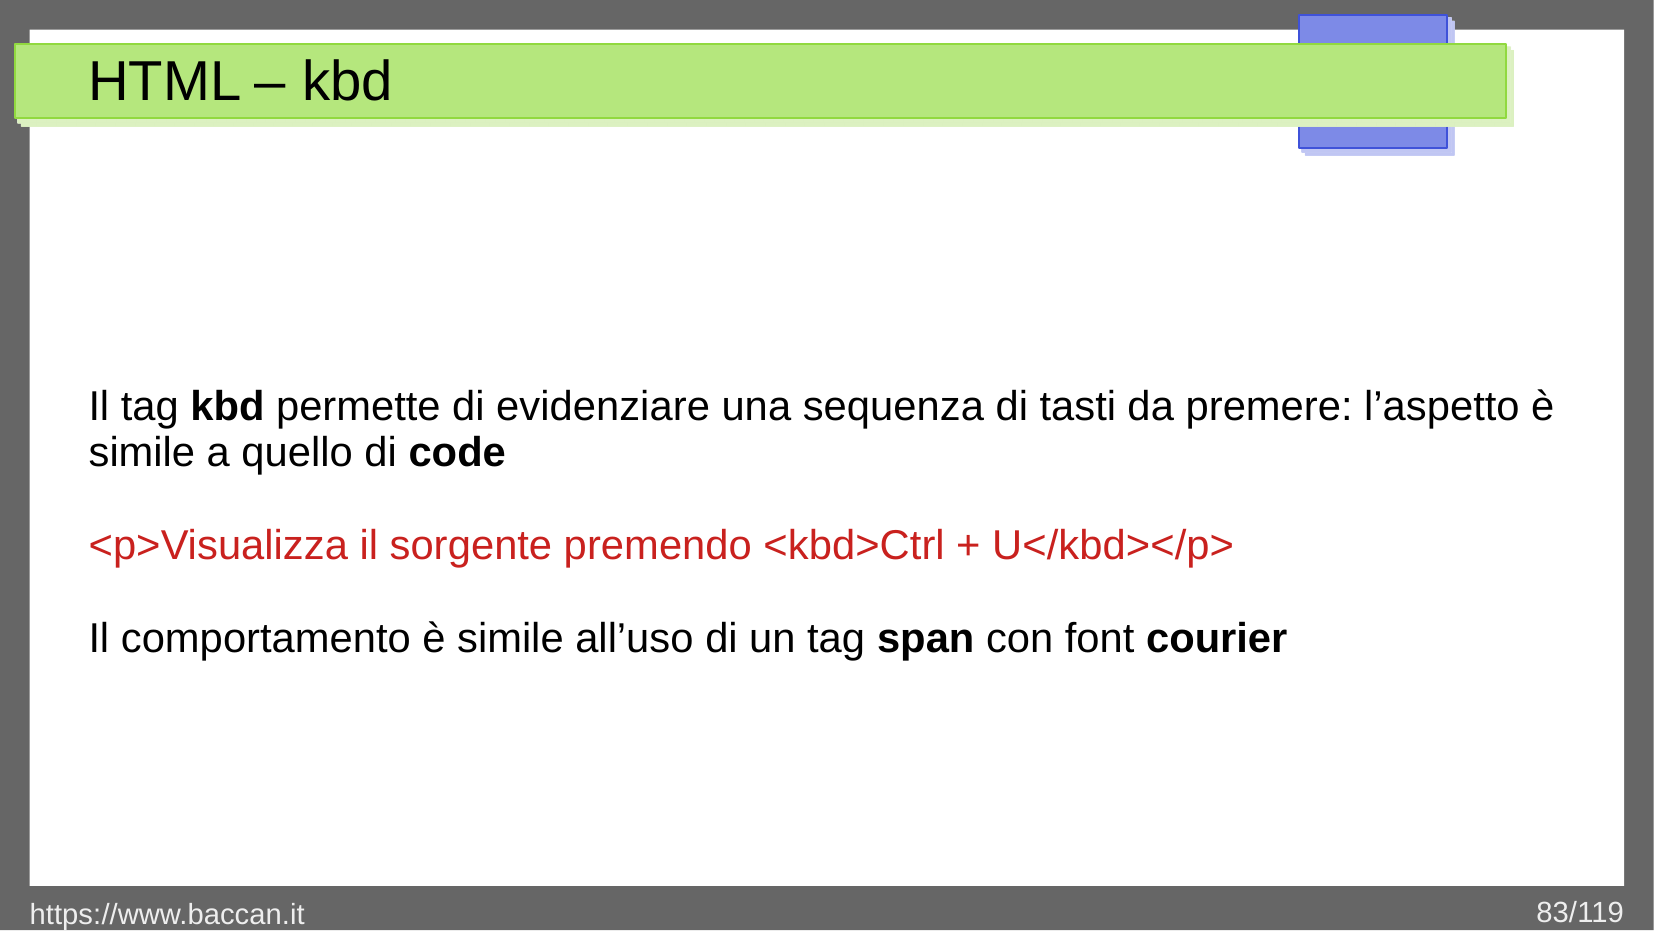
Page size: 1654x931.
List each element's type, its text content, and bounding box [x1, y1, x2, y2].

title HTML – kbd [88, 44, 1506, 119]
text_box Il tag kbd permette di evidenziare una sequenza di tasti da premere: l’aspetto è simile a quello di code <p>Visualizza il sorgente premendo <kbd>Ctrl + U</kbd></p> Il comportamento è simile all’uso di un tag span con font courier [88, 157, 1565, 886]
